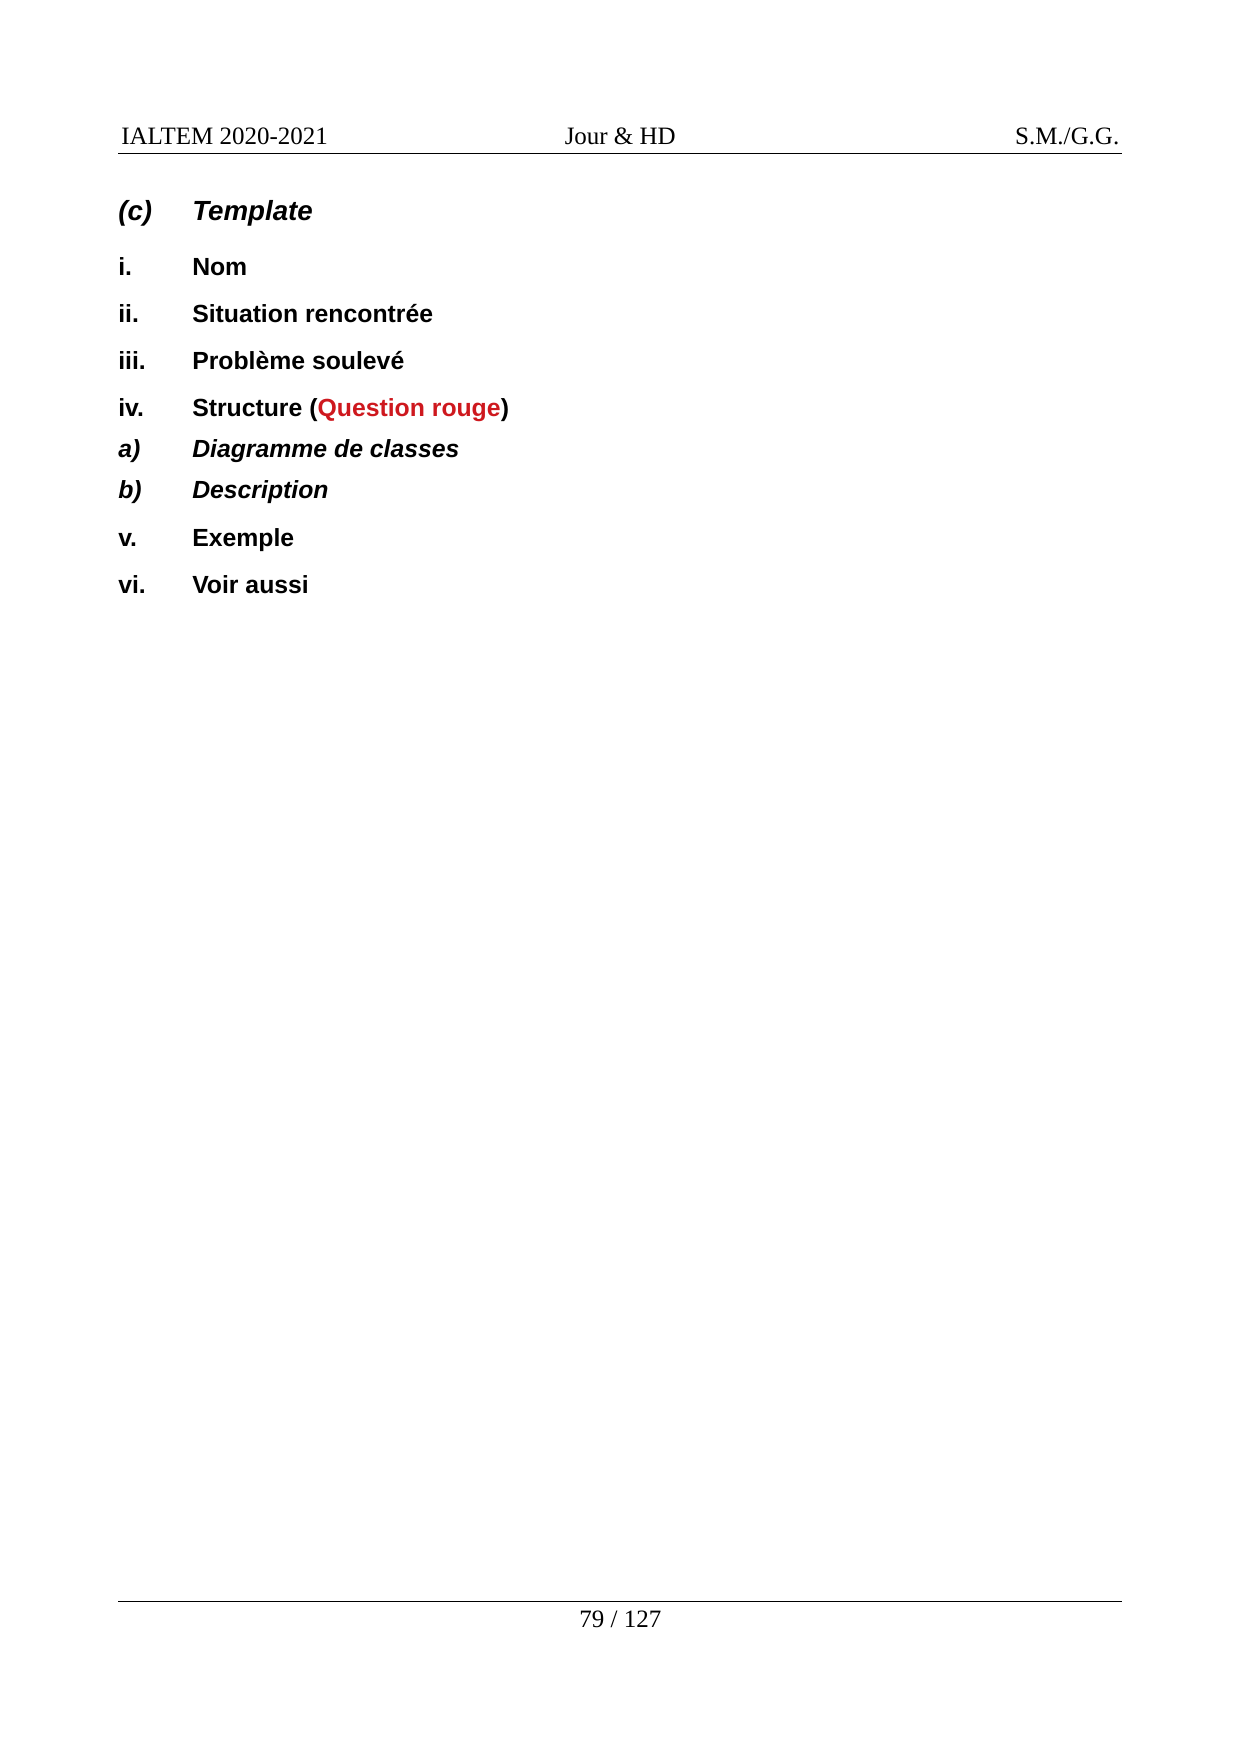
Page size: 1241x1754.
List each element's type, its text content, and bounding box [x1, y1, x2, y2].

subtitle Exemple [118, 523, 1122, 551]
subtitle Situation rencontrée [118, 299, 1122, 327]
subtitle Structure (Question rouge) [118, 393, 1122, 422]
subtitle Voir aussi [118, 570, 1122, 599]
subtitle Description [118, 476, 1122, 504]
subtitle Problème soulevé [118, 346, 1122, 375]
subtitle Nom [118, 252, 1122, 280]
subtitle Template [118, 195, 1122, 227]
subtitle Diagramme de classes [118, 434, 1122, 463]
